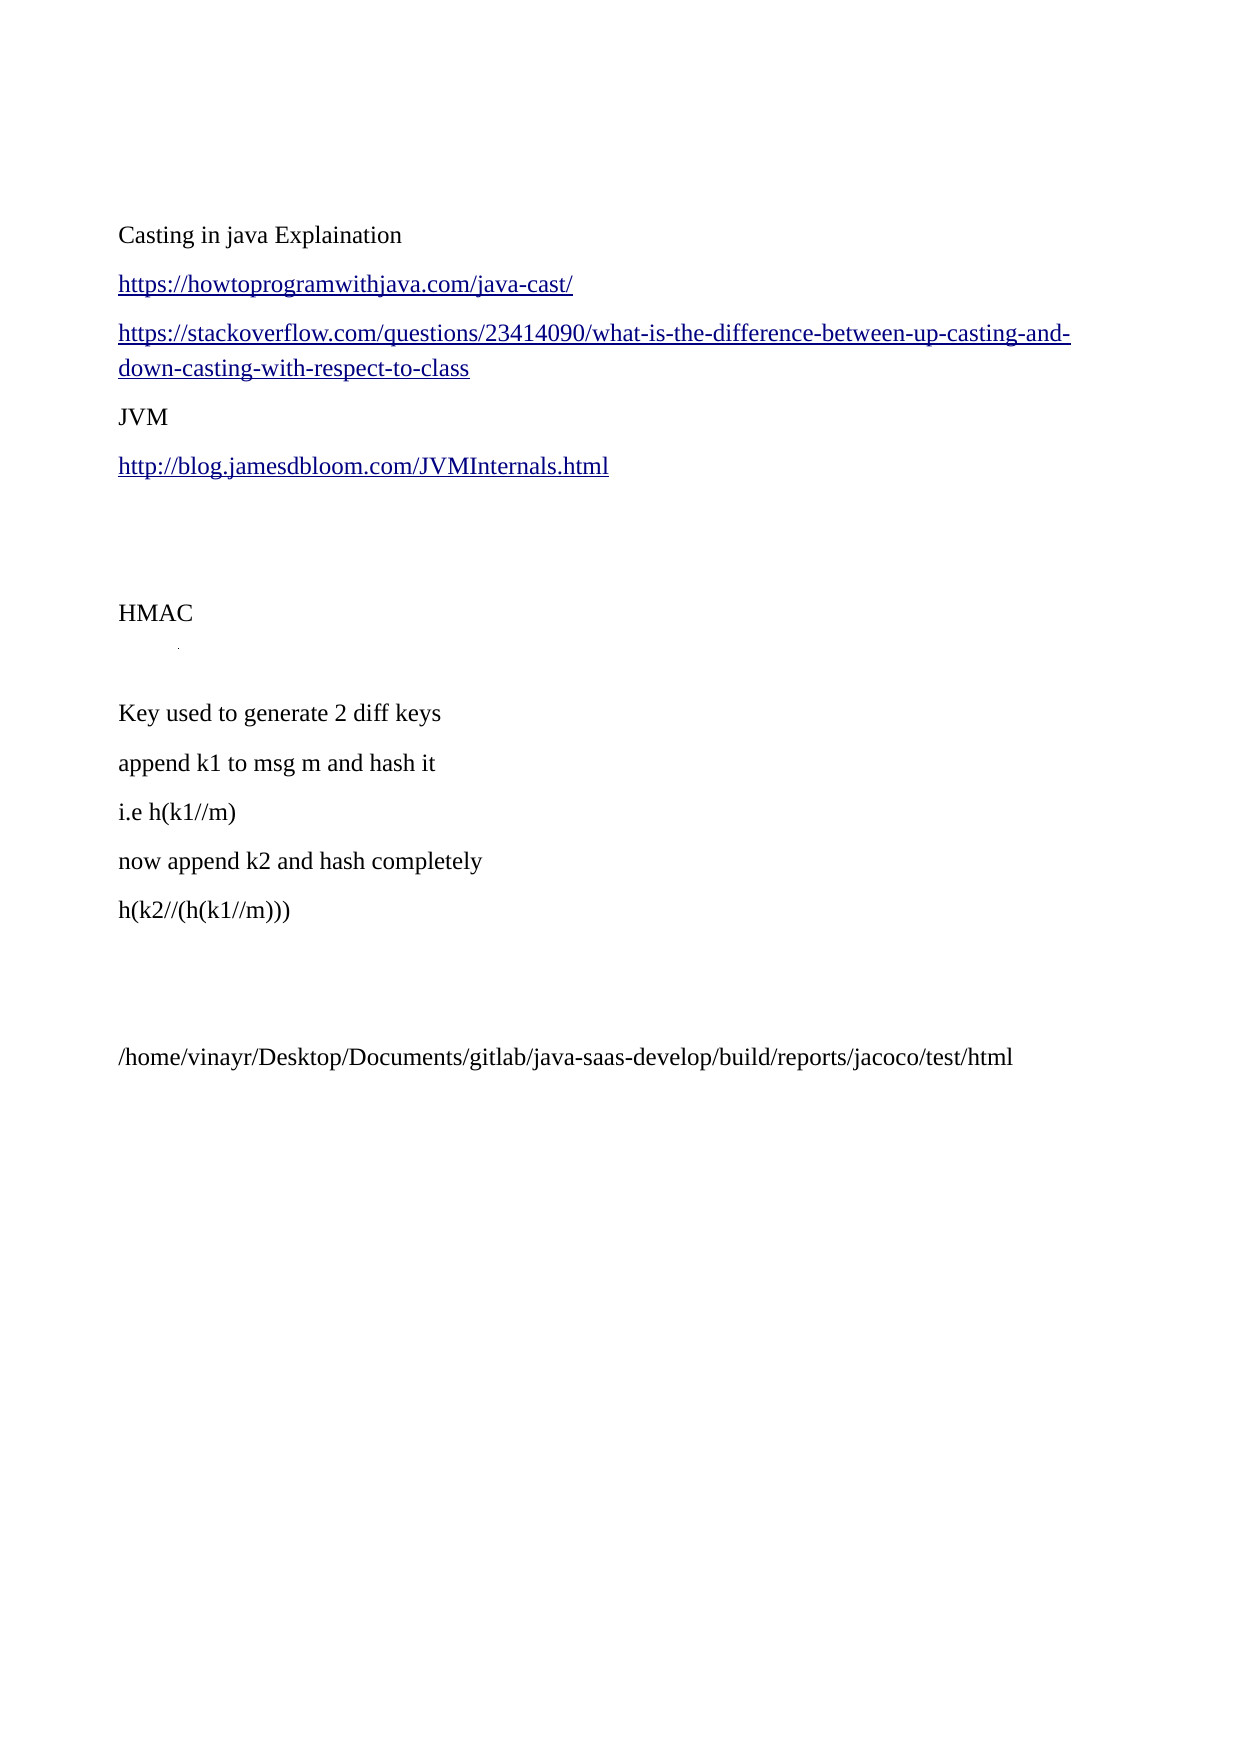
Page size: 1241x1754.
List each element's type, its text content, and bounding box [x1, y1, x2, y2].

text http://blog.jamesdbloom.com/JVMInternals.html [118, 451, 1122, 479]
text https://howtoprogramwithjava.com/java-cast/ [118, 269, 1122, 298]
text Casting in java Explaination [118, 220, 1122, 249]
text JVM [118, 402, 1122, 431]
text i.e h(k1//m) [118, 797, 1122, 825]
text append k1 to msg m and hash it [118, 748, 1122, 776]
text https://stackoverflow.com/questions/23414090/what-is-the-difference-between-up-casting-and-down-casting-with-respect-to-class [118, 318, 1122, 381]
text /home/vinayr/Desktop/Documents/gitlab/java-saas-develop/build/reports/jacoco/test/html [118, 1042, 1122, 1071]
text h(k2//(h(k1//m))) [118, 895, 1122, 923]
text HMAC [118, 598, 1122, 627]
text Key used to generate 2 diff keys [118, 698, 1122, 727]
text now append k2 and hash completely [118, 846, 1122, 874]
